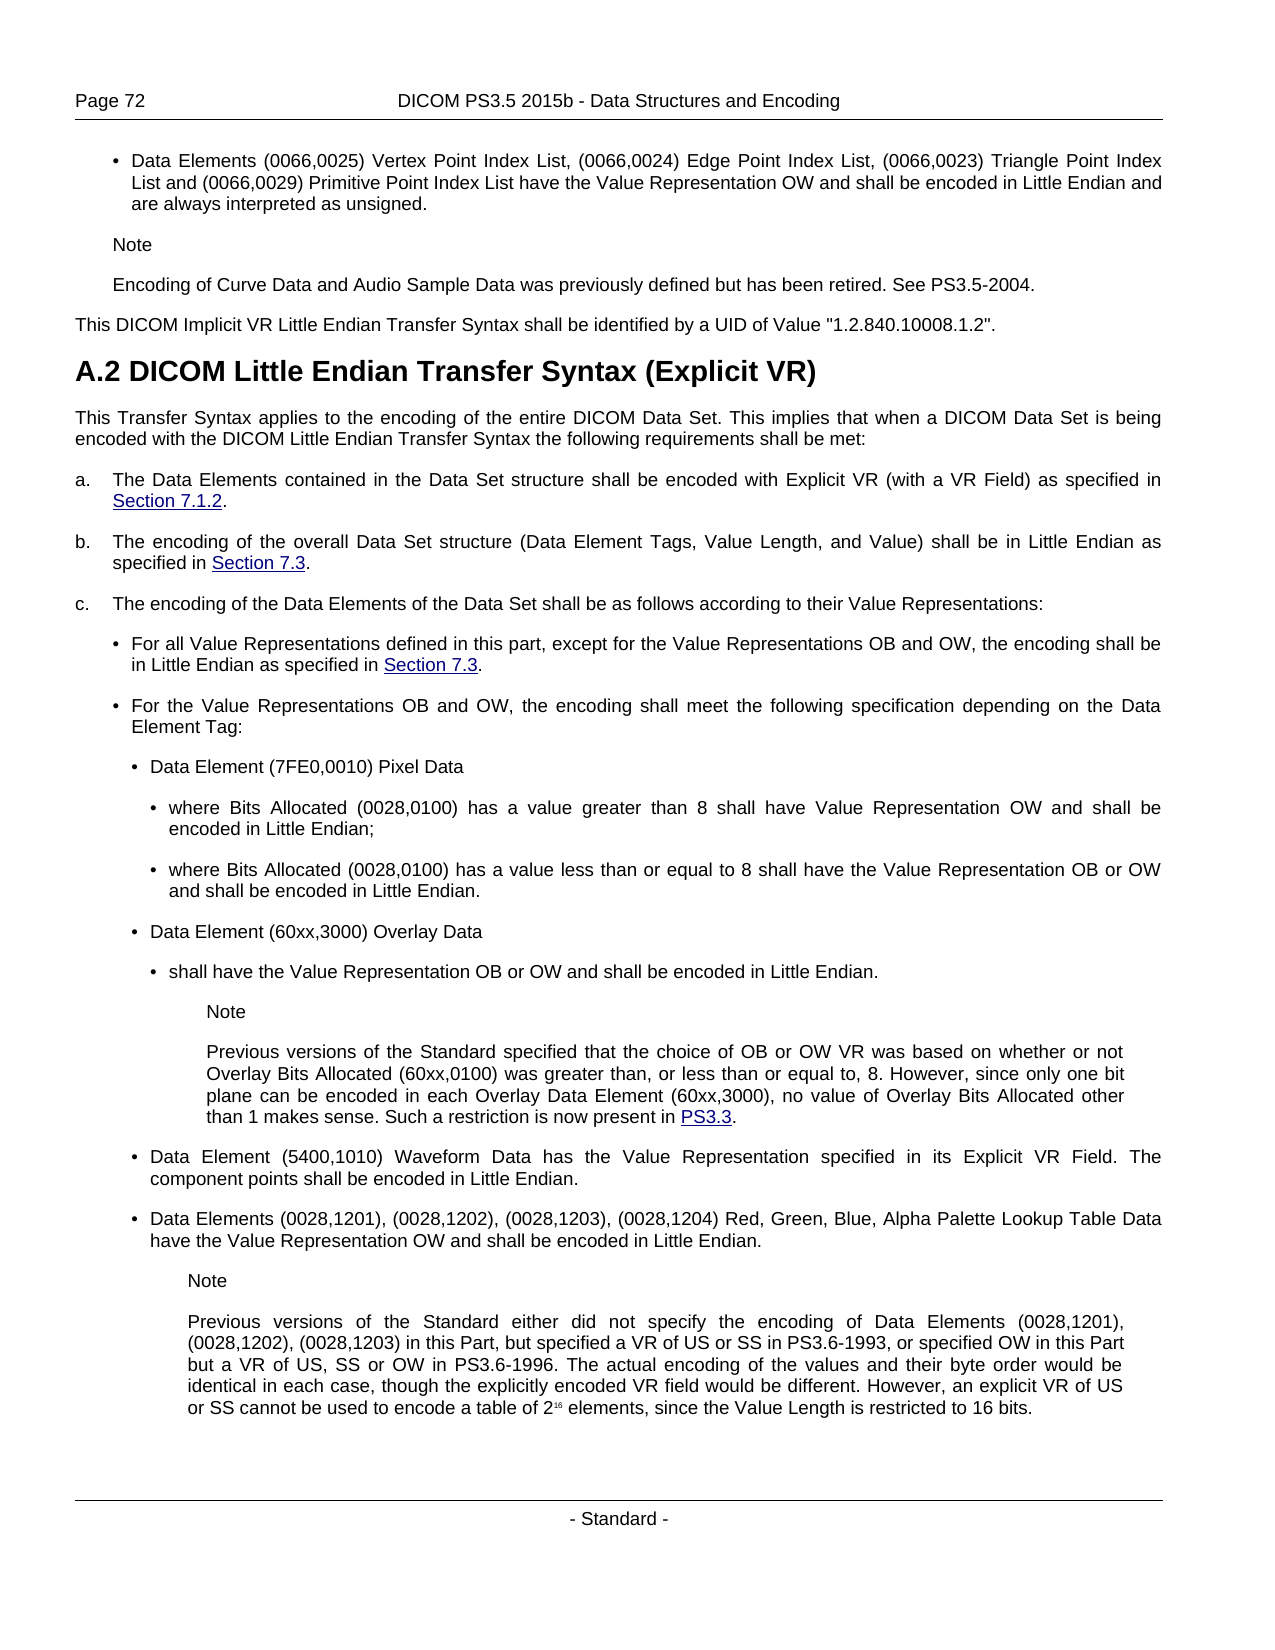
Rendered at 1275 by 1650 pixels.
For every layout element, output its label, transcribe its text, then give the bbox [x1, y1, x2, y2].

list where Bits Allocated (0028,0100) has a value greater than 8 shall have Value Representation OW and shall be encoded in Little Endian; [150, 797, 1162, 840]
list Data Elements (0028,1201), (0028,1202), (0028,1203), (0028,1204) Red, Green, Blue, Alpha Palette Lookup Table Data have the Value Representation OW and shall be encoded in Little Endian. [131, 1208, 1162, 1251]
list For the Value Representations OB and OW, the encoding shall meet the following specification depending on the Data Element Tag: [112, 694, 1162, 738]
text This Transfer Syntax applies to the encoding of the entire DICOM Data Set. This implies that when a DICOM Data Set is being encoded with the DICOM Little Endian Transfer Syntax the following requirements shall be met: [75, 407, 1162, 450]
list For all Value Representations defined in this part, except for the Value Representations OB and OW, the encoding shall be in Little Endian as specified in Section 7.3. [112, 633, 1162, 676]
list Previous versions of the Standard either did not specify the encoding of Data Elements (0028,1201), (0028,1202), (0028,1203) in this Part, but specified a VR of US or SS in PS3.6-1993, or specified OW in this Part but a VR of US, SS or OW in PS3.6-1996. The actual encoding of the values and their byte order would be identical in each case, though the explicitly encoded VR field would be different. However, an explicit VR of US or SS cannot be used to encode a table of 216 elements, since the Value Length is restricted to 16 bits. [169, 1310, 1125, 1418]
list Data Element (7FE0,0010) Pixel Data [131, 756, 1162, 778]
text Encoding of Curve Data and Audio Sample Data was previously defined but has been retired. See PS3.5-2004. [112, 274, 1125, 295]
list Note [187, 1001, 1125, 1023]
list The encoding of the overall Data Set structure (Data Element Tags, Value Length, and Value) shall be in Little Endian as specified in Section 7.3. [75, 530, 1162, 573]
list Data Element (5400,1010) Waveform Data has the Value Representation specified in its Explicit VR Field. The component points shall be encoded in Little Endian. [131, 1146, 1162, 1189]
list Data Element (60xx,3000) Overlay Data [131, 920, 1162, 942]
text This DICOM Implicit VR Little Endian Transfer Syntax shall be identified by a UID of Value "1.2.840.10008.1.2". [75, 314, 1162, 336]
text A.2 DICOM Little Endian Transfer Syntax (Explicit VR) [75, 354, 1162, 388]
list where Bits Allocated (0028,0100) has a value less than or equal to 8 shall have the Value Representation OB or OW and shall be encoded in Little Endian. [150, 858, 1162, 902]
list The Data Elements contained in the Data Set structure shall be encoded with Explicit VR (with a VR Field) as specified in Section 7.1.2. [75, 468, 1162, 512]
list Previous versions of the Standard specified that the choice of OB or OW VR was based on whether or not Overlay Bits Allocated (60xx,0100) was greater than, or less than or equal to, 8. However, since only one bit plane can be encoded in each Overlay Data Element (60xx,3000), no value of Overlay Bits Allocated other than 1 makes sense. Such a restriction is now present in PS3.3. [187, 1041, 1125, 1128]
text Note [112, 233, 1125, 255]
list The encoding of the Data Elements of the Data Set shall be as follows according to their Value Representations: [75, 592, 1162, 614]
list shall have the Value Representation OB or OW and shall be encoded in Little Endian. [150, 961, 1162, 982]
list Note [169, 1270, 1125, 1292]
list Data Elements (0066,0025) Vertex Point Index List, (0066,0024) Edge Point Index List, (0066,0023) Triangle Point Index List and (0066,0029) Primitive Point Index List have the Value Representation OW and shall be encoded in Little Endian and are always interpreted as unsigned. [112, 150, 1162, 215]
